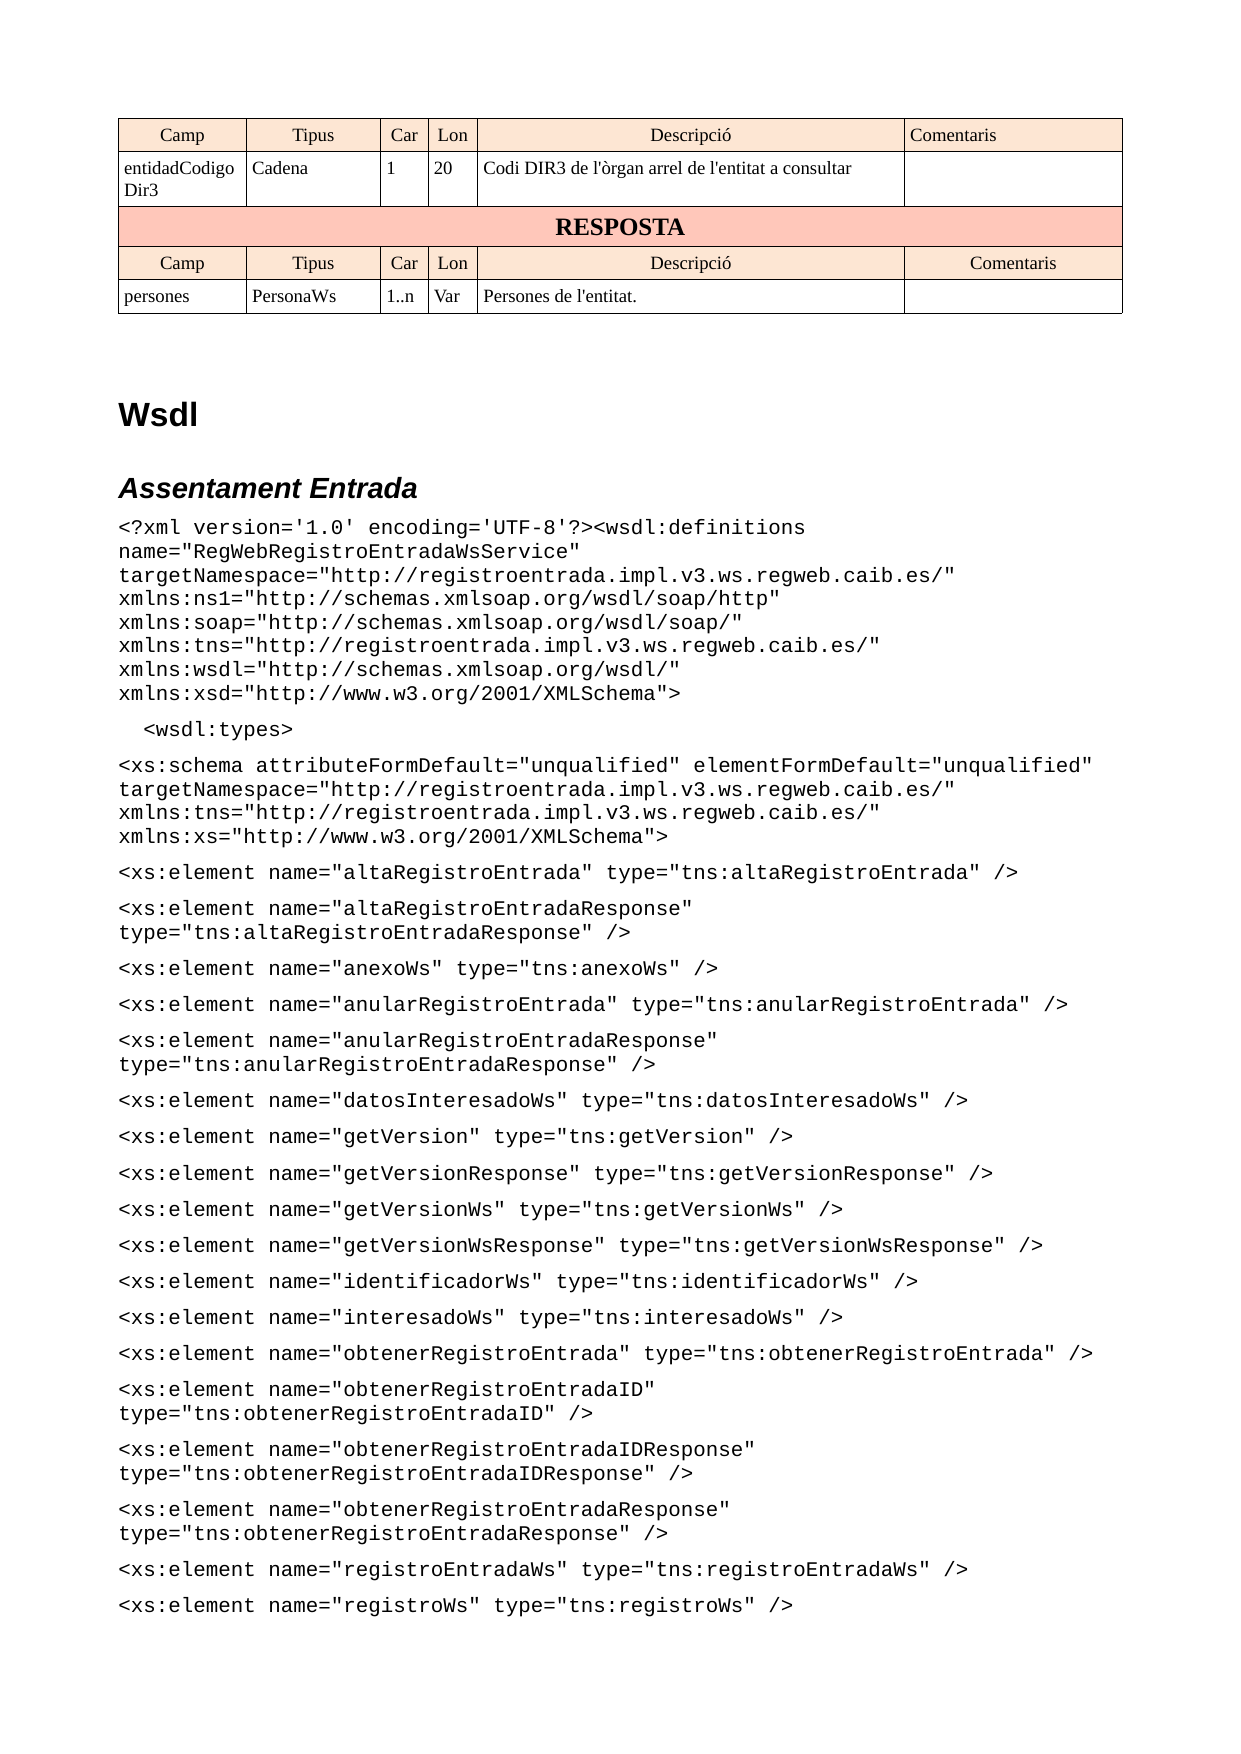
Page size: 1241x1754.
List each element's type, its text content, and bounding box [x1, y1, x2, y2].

table_cell entidadCodigoDir3 [119, 152, 246, 206]
text <xs:element name="registroEntradaWs" type="tns:registroEntradaWs" /> [118, 1559, 1122, 1582]
text <xs:element name="obtenerRegistroEntradaResponse" type="tns:obtenerRegistroEntradaResponse" /> [118, 1499, 1122, 1546]
table_cell Tipus [247, 119, 380, 151]
text <xs:element name="getVersionWsResponse" type="tns:getVersionWsResponse" /> [118, 1235, 1122, 1258]
table_cell Camp [119, 247, 246, 279]
text <xs:element name="altaRegistroEntrada" type="tns:altaRegistroEntrada" /> [118, 862, 1122, 886]
table_cell Cadena [247, 152, 380, 206]
text <xs:element name="getVersionWs" type="tns:getVersionWs" /> [118, 1199, 1122, 1222]
text <xs:element name="interesadoWs" type="tns:interesadoWs" /> [118, 1307, 1122, 1331]
table_cell Comentaris [905, 119, 1122, 151]
text <xs:element name="anularRegistroEntrada" type="tns:anularRegistroEntrada" /> [118, 994, 1122, 1018]
table_cell Lon [429, 247, 477, 279]
table_cell 1 [381, 152, 428, 206]
table_cell Camp [119, 119, 246, 151]
text <xs:element name="obtenerRegistroEntradaID" type="tns:obtenerRegistroEntradaID" /> [118, 1379, 1122, 1427]
text <xs:element name="getVersion" type="tns:getVersion" /> [118, 1126, 1122, 1150]
table_cell Tipus [247, 247, 380, 279]
text <xs:element name="getVersionResponse" type="tns:getVersionResponse" /> [118, 1162, 1122, 1186]
table_cell Var [429, 280, 477, 312]
table_cell Descripció [478, 119, 904, 151]
table_cell Persones de l'entitat. [478, 280, 904, 312]
text <xs:element name="obtenerRegistroEntrada" type="tns:obtenerRegistroEntrada" /> [118, 1343, 1122, 1367]
table_cell PersonaWs [247, 280, 380, 312]
text <xs:element name="identificadorWs" type="tns:identificadorWs" /> [118, 1271, 1122, 1294]
table_cell 1..n [381, 280, 428, 312]
text <xs:element name="obtenerRegistroEntradaIDResponse" type="tns:obtenerRegistroEntradaIDResponse" /> [118, 1439, 1122, 1486]
text <xs:schema attributeFormDefault="unqualified" elementFormDefault="unqualified" targetNamespace="http://registroentrada.impl.v3.ws.regweb.caib.es/" xmlns:tns="http://registroentrada.impl.v3.ws.regweb.caib.es/" xmlns:xs="http://www.w3.org/2001/XMLSchema"> [118, 755, 1122, 850]
text <wsdl:types> [118, 719, 1122, 743]
table_cell Lon [429, 119, 477, 151]
table_cell Descripció [478, 247, 904, 279]
subtitle Assentament Entrada [118, 471, 1122, 505]
table_cell 20 [429, 152, 477, 206]
text <xs:element name="datosInteresadoWs" type="tns:datosInteresadoWs" /> [118, 1090, 1122, 1114]
table_cell Car [381, 247, 428, 279]
text <xs:element name="registroWs" type="tns:registroWs" /> [118, 1595, 1122, 1618]
table_cell [905, 152, 1122, 206]
text <xs:element name="altaRegistroEntradaResponse" type="tns:altaRegistroEntradaResponse" /> [118, 898, 1122, 946]
text <?xml version='1.0' encoding='UTF-8'?><wsdl:definitions name="RegWebRegistroEntradaWsService" targetNamespace="http://registroentrada.impl.v3.ws.regweb.caib.es/" xmlns:ns1="http://schemas.xmlsoap.org/wsdl/soap/http" xmlns:soap="http://schemas.xmlsoap.org/wsdl/soap/" xmlns:tns="http://registroentrada.impl.v3.ws.regweb.caib.es/" xmlns:wsdl="http://schemas.xmlsoap.org/wsdl/" xmlns:xsd="http://www.w3.org/2001/XMLSchema"> [118, 517, 1122, 706]
table_cell RESPOSTA [119, 207, 1122, 246]
table_cell Car [381, 119, 428, 151]
subtitle Wsdl [118, 395, 1122, 434]
table_cell Comentaris [905, 247, 1122, 279]
text <xs:element name="anularRegistroEntradaResponse" type="tns:anularRegistroEntradaResponse" /> [118, 1030, 1122, 1078]
table_cell [905, 280, 1122, 312]
table_cell Codi DIR3 de l'òrgan arrel de l'entitat a consultar [478, 152, 904, 206]
table_cell persones [119, 280, 246, 312]
text <xs:element name="anexoWs" type="tns:anexoWs" /> [118, 958, 1122, 982]
